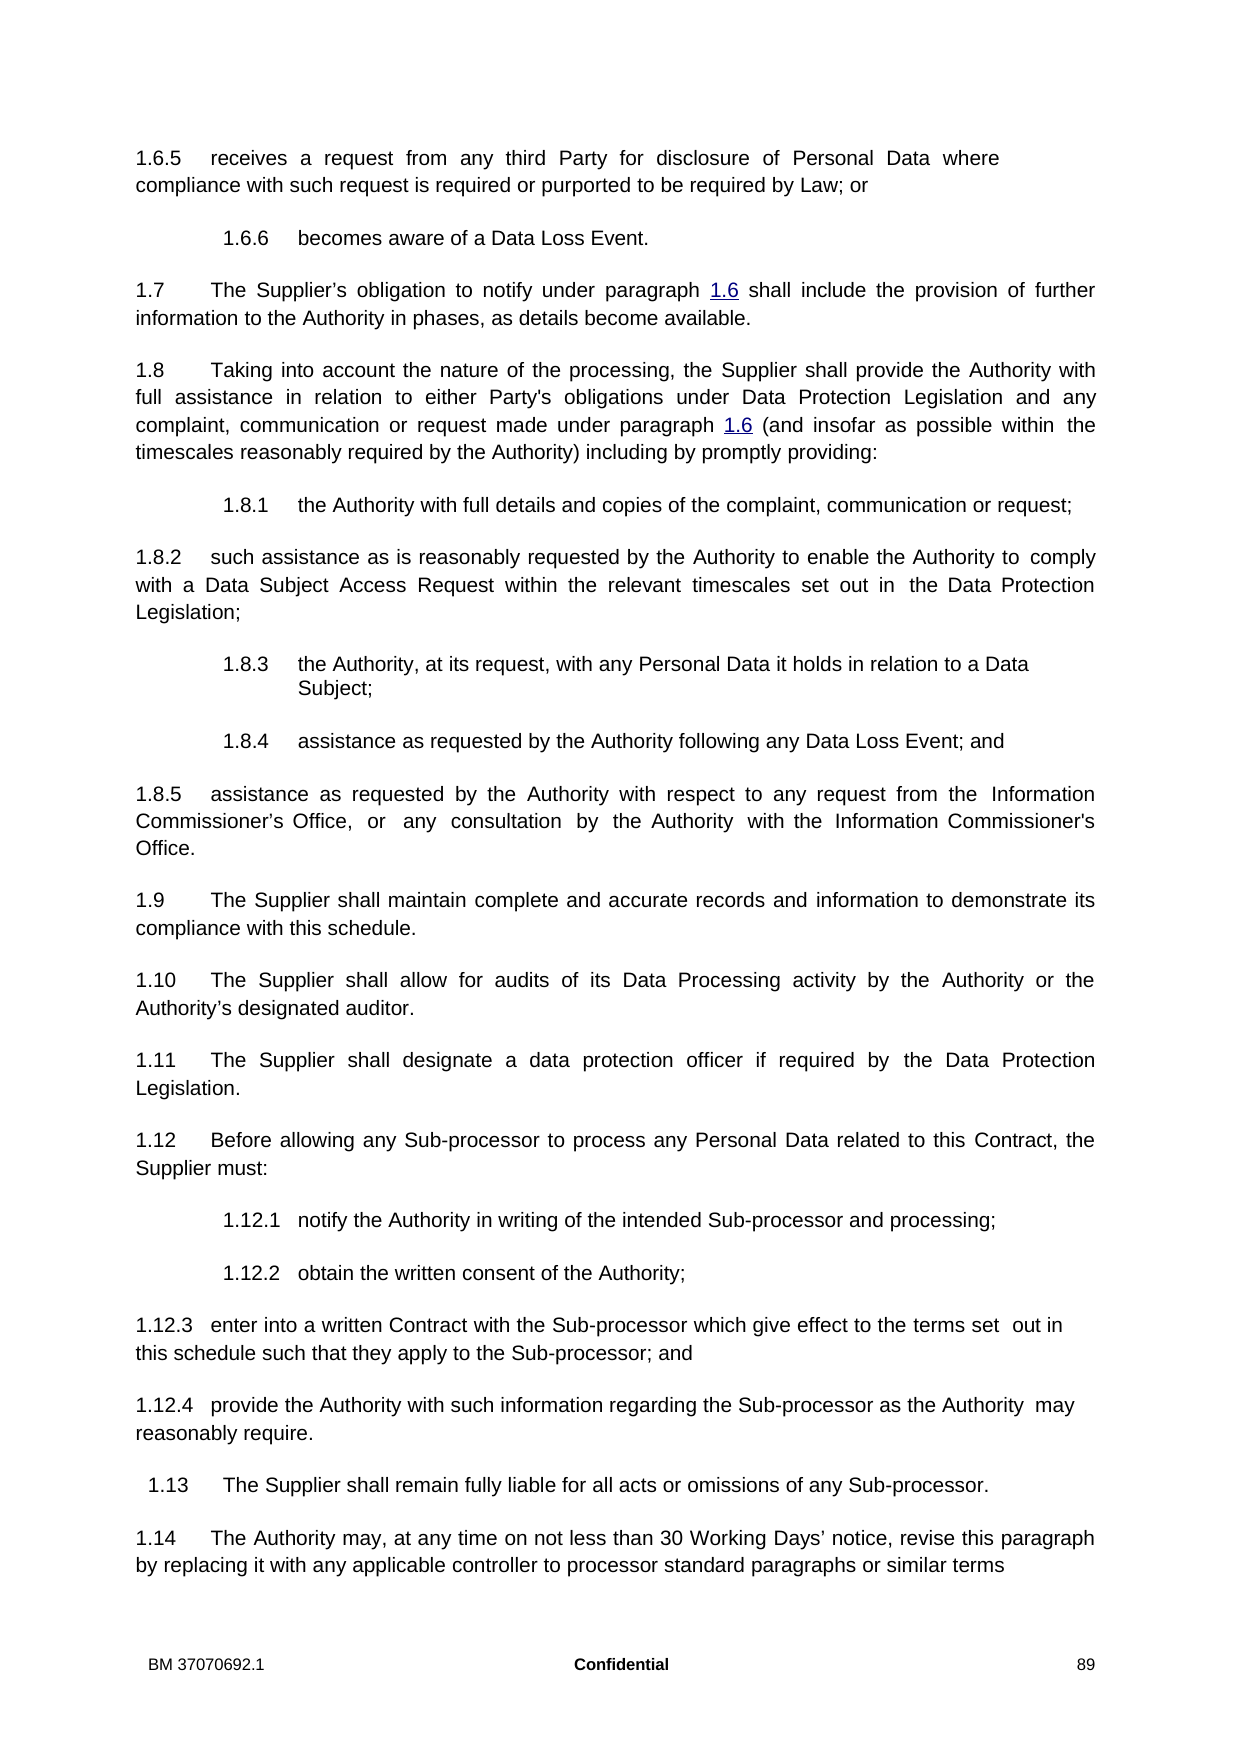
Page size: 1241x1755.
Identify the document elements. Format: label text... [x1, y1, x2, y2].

list Before allowing any Sub-processor to process any Personal Data related to this Contract, the Supplier must: [135, 1128, 1095, 1179]
list provide the Authority with such information regarding the Sub-processor as the Authority may reasonably require. [135, 1393, 1094, 1444]
list enter into a written Contract with the Sub-processor which give effect to the terms set out in this schedule such that they apply to the Sub-processor; and [135, 1313, 1094, 1365]
list the Authority with full details and copies of the complaint, communication or request; [223, 492, 1107, 516]
list receives a request from any third Party for disclosure of Personal Data where compliance with such request is required or purported to be required by Law; or [135, 146, 1094, 197]
list such assistance as is reasonably requested by the Authority to enable the Authority to comply with a Data Subject Access Request within the relevant timescales set out in the Data Protection Legislation; [135, 545, 1096, 624]
list The Supplier shall designate a data protection officer if required by the Data Protection Legislation. [135, 1048, 1096, 1099]
list assistance as requested by the Authority with respect to any request from the Information Commissioner’s Office, or any consultation by the Authority with the Information Commissioner's Office. [135, 781, 1096, 860]
list the Authority, at its request, with any Personal Data it holds in relation to a Data Subject; [223, 652, 1107, 700]
list The Supplier shall allow for audits of its Data Processing activity by the Authority or the Authority’s designated auditor. [135, 968, 1096, 1020]
list The Authority may, at any time on not less than 30 Working Days’ notice, revise this paragraph by replacing it with any applicable controller to processor standard paragraphs or similar terms [135, 1525, 1095, 1577]
list Taking into account the nature of the processing, the Supplier shall provide the Authority with full assistance in relation to either Party's obligations under Data Protection Legislation and any complaint, communication or request made under paragraph 1.6 (and insofar as possible within the timescales reasonably required by the Authority) including by promptly providing: [135, 358, 1096, 464]
list The Supplier shall remain fully liable for all acts or omissions of any Sub-processor. [148, 1473, 1107, 1497]
list obtain the written consent of the Authority; [223, 1261, 1107, 1284]
list The Supplier shall maintain complete and accurate records and information to demonstrate its compliance with this schedule. [135, 888, 1096, 940]
list The Supplier’s obligation to notify under paragraph 1.6 shall include the provision of further information to the Authority in phases, as details become available. [135, 278, 1096, 329]
list assistance as requested by the Authority following any Data Loss Event; and [223, 729, 1107, 753]
list becomes aware of a Data Loss Event. [223, 225, 1107, 249]
list notify the Authority in writing of the intended Sub-processor and processing; [223, 1208, 1107, 1232]
